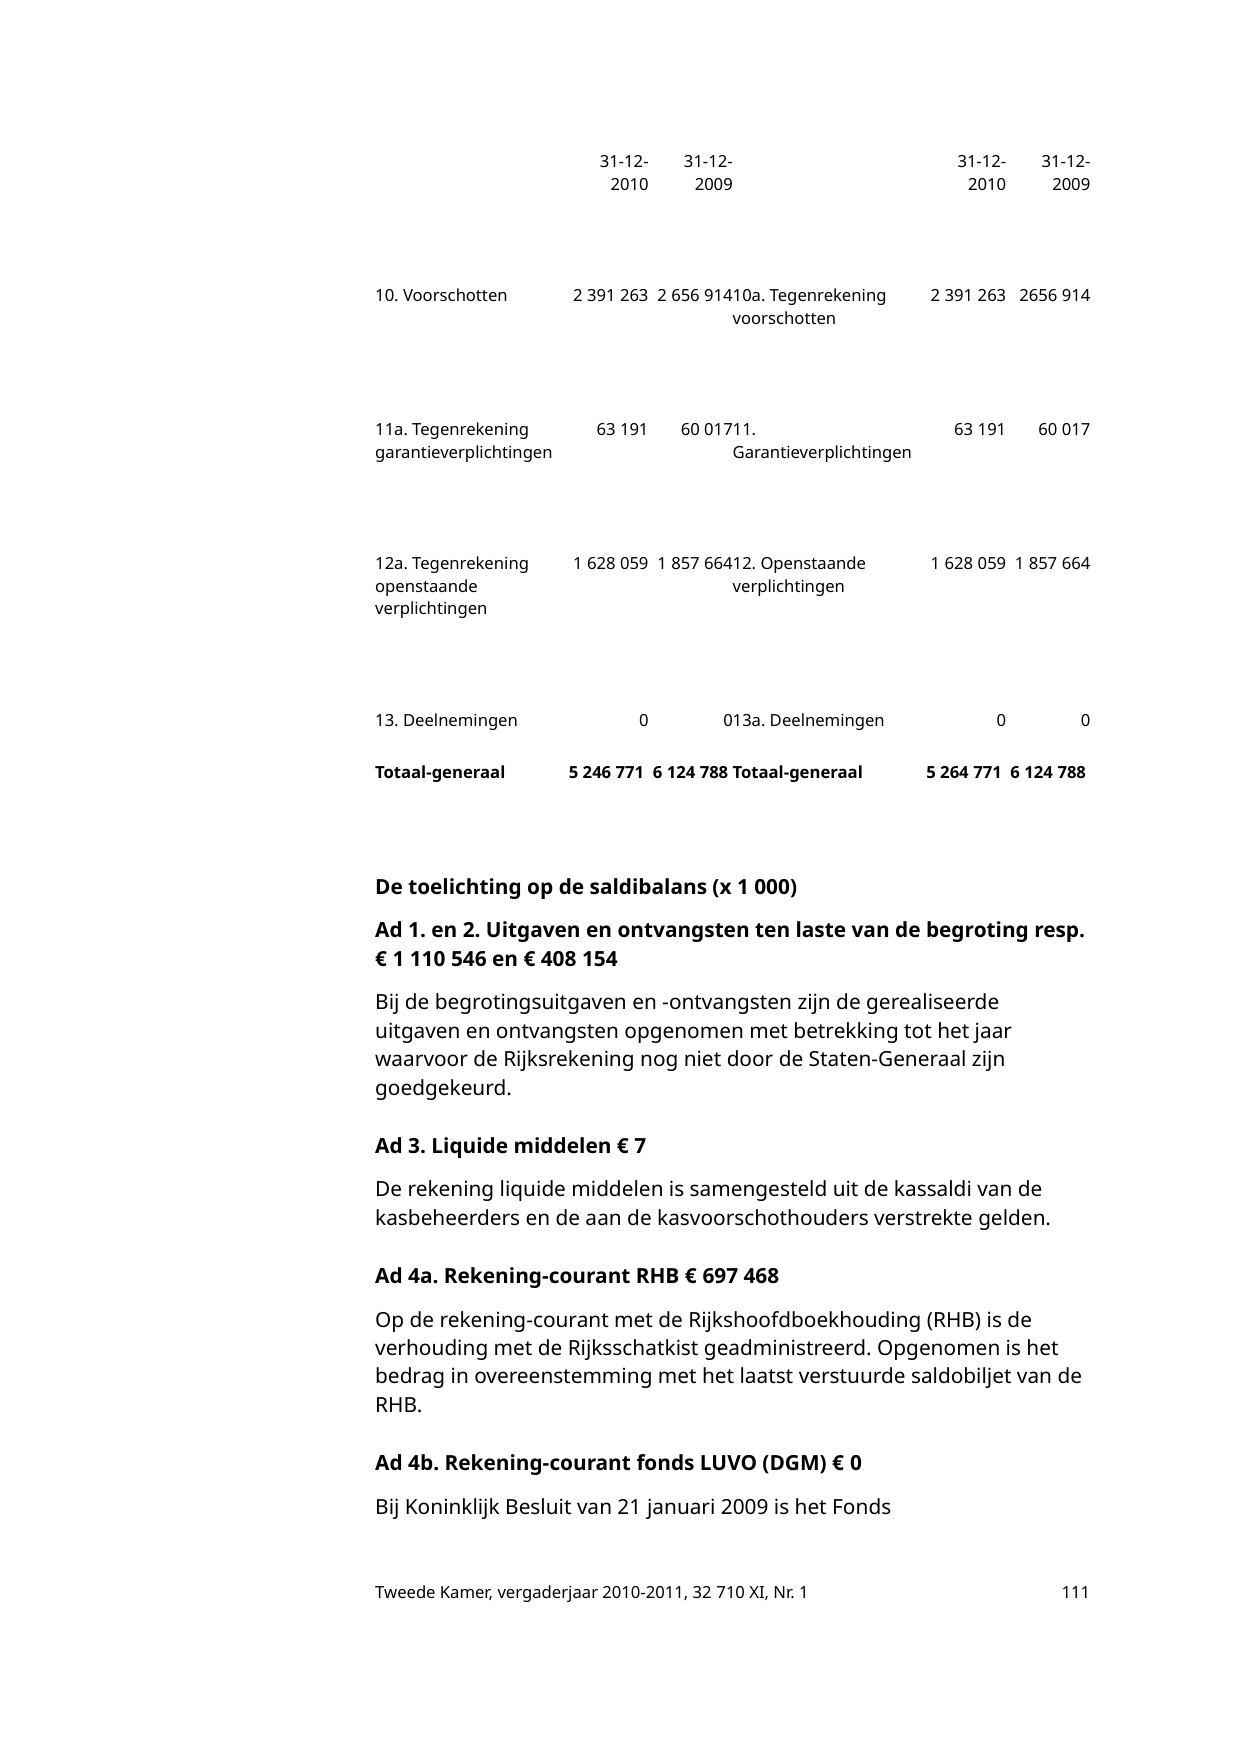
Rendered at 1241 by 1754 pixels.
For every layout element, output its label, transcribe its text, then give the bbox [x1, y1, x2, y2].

table_cell [648, 359, 732, 418]
table_cell [733, 359, 922, 418]
table_cell 0 [1006, 708, 1090, 761]
table_cell [1006, 359, 1090, 418]
text De toelichting op de saldibalans (x 1 000) [375, 872, 1090, 900]
table_cell 11. Garantieverplichtingen [733, 418, 922, 493]
table_cell 0 [922, 708, 1006, 761]
text Op de rekening-courant met de Rijkshoofdboekhouding (RHB) is de verhouding met de Rijksschatkist geadministreerd. Opgenomen is het bedrag in overeenstemming met het laatst verstuurde saldobiljet van de RHB. [375, 1305, 1090, 1418]
table_cell 6 124 788 [648, 761, 732, 813]
table_cell [648, 493, 732, 552]
table_cell 12a. Tegenrekening openstaande verplichtingen [375, 552, 564, 650]
table_cell [564, 225, 648, 284]
table_cell 2 656 914 [648, 284, 732, 359]
table_cell [733, 493, 922, 552]
table_header [733, 150, 922, 225]
table_cell [922, 493, 1006, 552]
table_cell 0 [648, 708, 732, 761]
table_cell 10. Voorschotten [375, 284, 564, 359]
table_cell 63 191 [564, 418, 648, 493]
table_cell [1006, 225, 1090, 284]
table_cell [564, 493, 648, 552]
table_header [375, 150, 564, 225]
table_cell 5 246 771 [564, 761, 648, 813]
table_cell 1 628 059 [922, 552, 1006, 650]
table_cell 12. Openstaande verplichtingen [733, 552, 922, 650]
table_cell 11a. Tegenrekening garantieverplichtingen [375, 418, 564, 493]
text Ad 4b. Rekening-courant fonds LUVO (DGM) € 0 [375, 1448, 1090, 1477]
table_cell 2 391 263 [922, 284, 1006, 359]
table_cell 1 857 664 [1006, 552, 1090, 650]
table_cell 2 391 263 [564, 284, 648, 359]
table_cell [375, 225, 564, 284]
table_cell 13. Deelnemingen [375, 708, 564, 761]
table_header 31-12-2010 [922, 150, 1006, 225]
table_cell Totaal-generaal [375, 761, 564, 813]
table_cell 63 191 [922, 418, 1006, 493]
table_cell [564, 359, 648, 418]
table_cell [1006, 493, 1090, 552]
table_cell [733, 225, 922, 284]
text Ad 3. Liquide middelen € 7 [375, 1131, 1090, 1159]
table_cell [375, 493, 564, 552]
table_cell 60 017 [1006, 418, 1090, 493]
table_cell 60 017 [648, 418, 732, 493]
table_header 31-12-2009 [648, 150, 732, 225]
table_cell Totaal-generaal [733, 761, 922, 813]
table_cell [648, 650, 732, 708]
table_header 31-12-2010 [564, 150, 648, 225]
table_cell 1 857 664 [648, 552, 732, 650]
table_cell [564, 650, 648, 708]
table_cell 6 124 788 [1006, 761, 1090, 813]
table_cell [648, 225, 732, 284]
table_cell [922, 359, 1006, 418]
table_cell [922, 225, 1006, 284]
table_cell [733, 650, 922, 708]
text Bij Koninklijk Besluit van 21 januari 2009 is het Fonds [375, 1492, 1090, 1520]
text Ad 4a. Rekening-courant RHB € 697 468 [375, 1261, 1090, 1290]
table_cell 1 628 059 [564, 552, 648, 650]
table_cell [1006, 650, 1090, 708]
table_cell [375, 359, 564, 418]
text Bij de begrotingsuitgaven en -ontvangsten zijn de gerealiseerde uitgaven en ontvangsten opgenomen met betrekking tot het jaar waarvoor de Rijksrekening nog niet door de Staten-Generaal zijn goedgekeurd. [375, 987, 1090, 1101]
text De rekening liquide middelen is samengesteld uit de kassaldi van de kasbeheerders en de aan de kasvoorschothouders verstrekte gelden. [375, 1174, 1090, 1231]
text Ad 1. en 2. Uitgaven en ontvangsten ten laste van de begroting resp. € 1 110 546 en € 408 154 [375, 915, 1090, 972]
table_cell 2656 914 [1006, 284, 1090, 359]
table_cell [375, 650, 564, 708]
table_cell 10a. Tegenrekening voorschotten [733, 284, 922, 359]
table_cell 0 [564, 708, 648, 761]
table_cell [922, 650, 1006, 708]
table_header 31-12-2009 [1006, 150, 1090, 225]
table_cell 13a. Deelnemingen [733, 708, 922, 761]
table_cell 5 264 771 [922, 761, 1006, 813]
